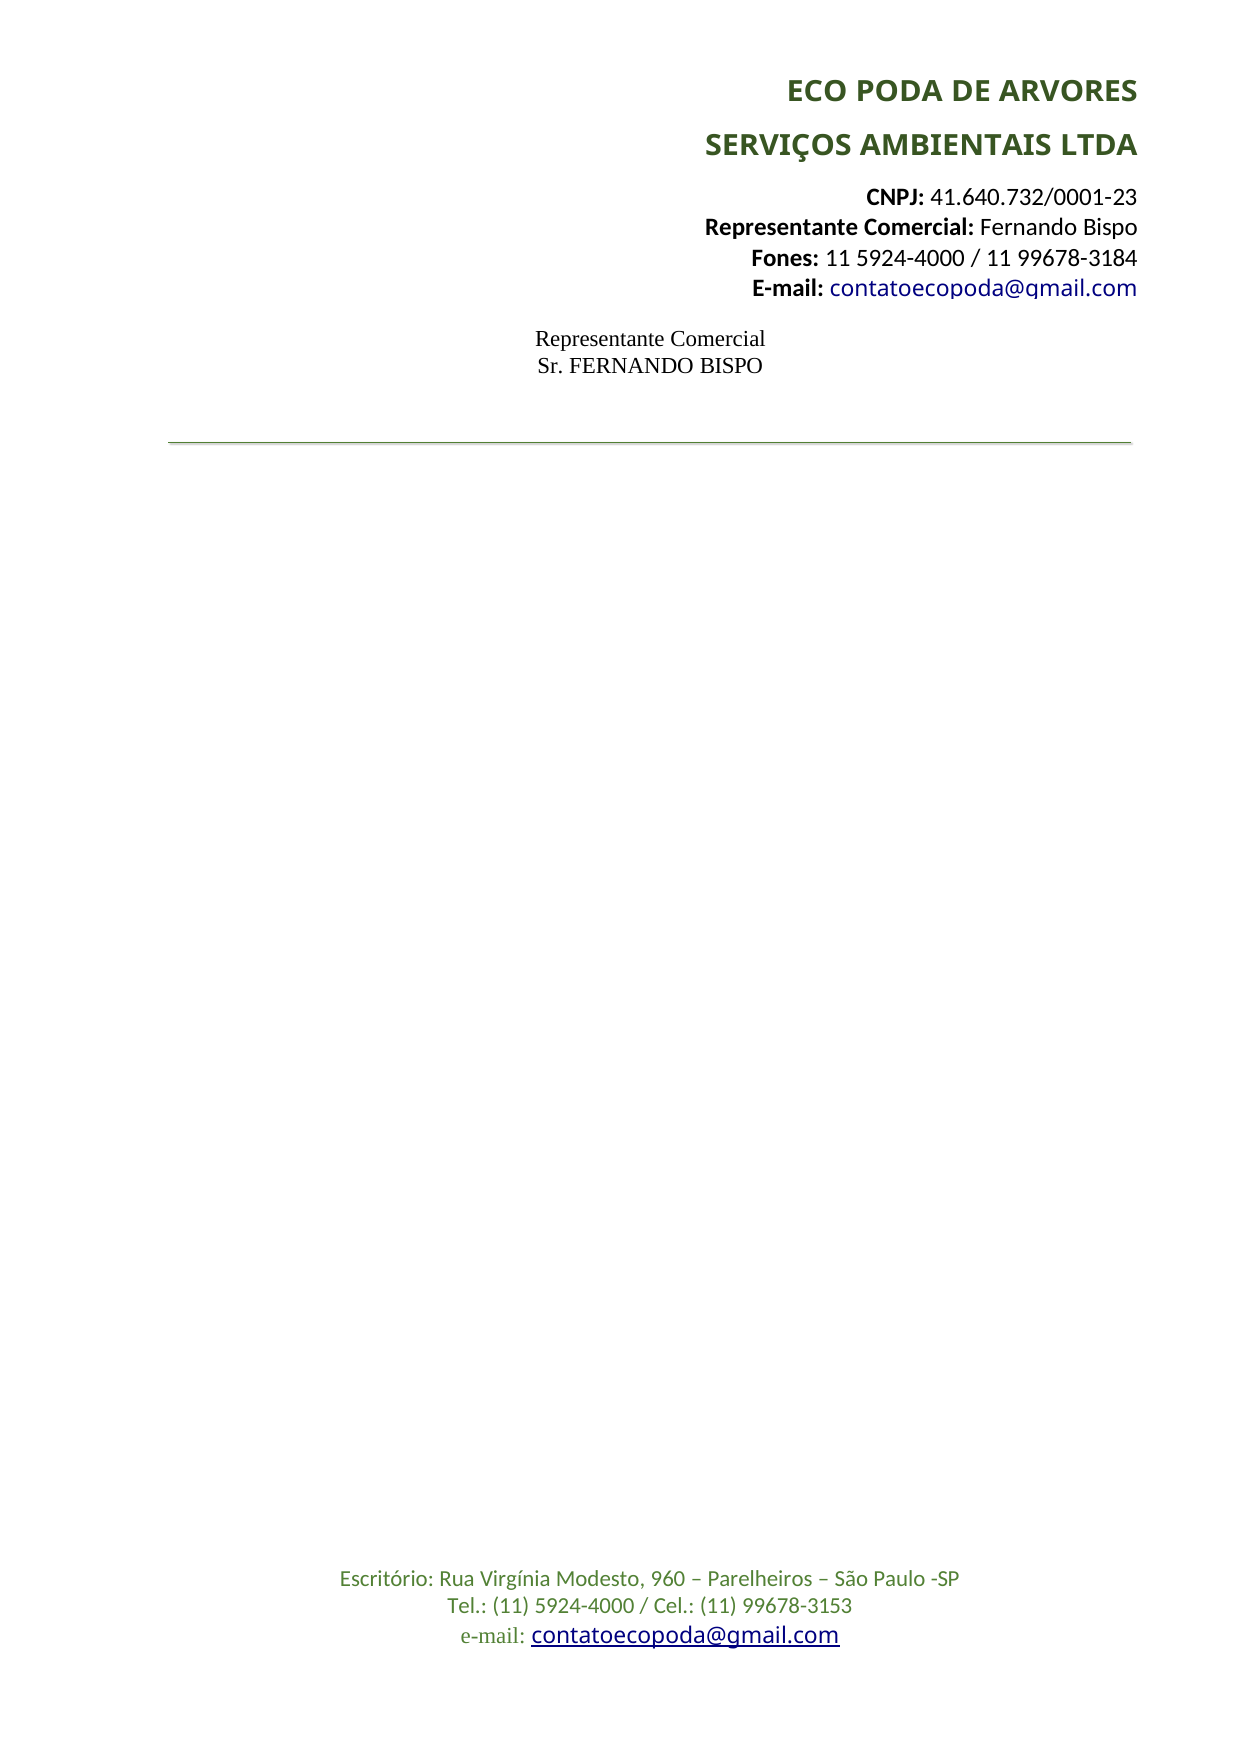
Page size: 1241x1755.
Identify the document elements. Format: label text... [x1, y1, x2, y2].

text Representante Comercial Sr. FERNANDO BISPO [524, 325, 776, 378]
